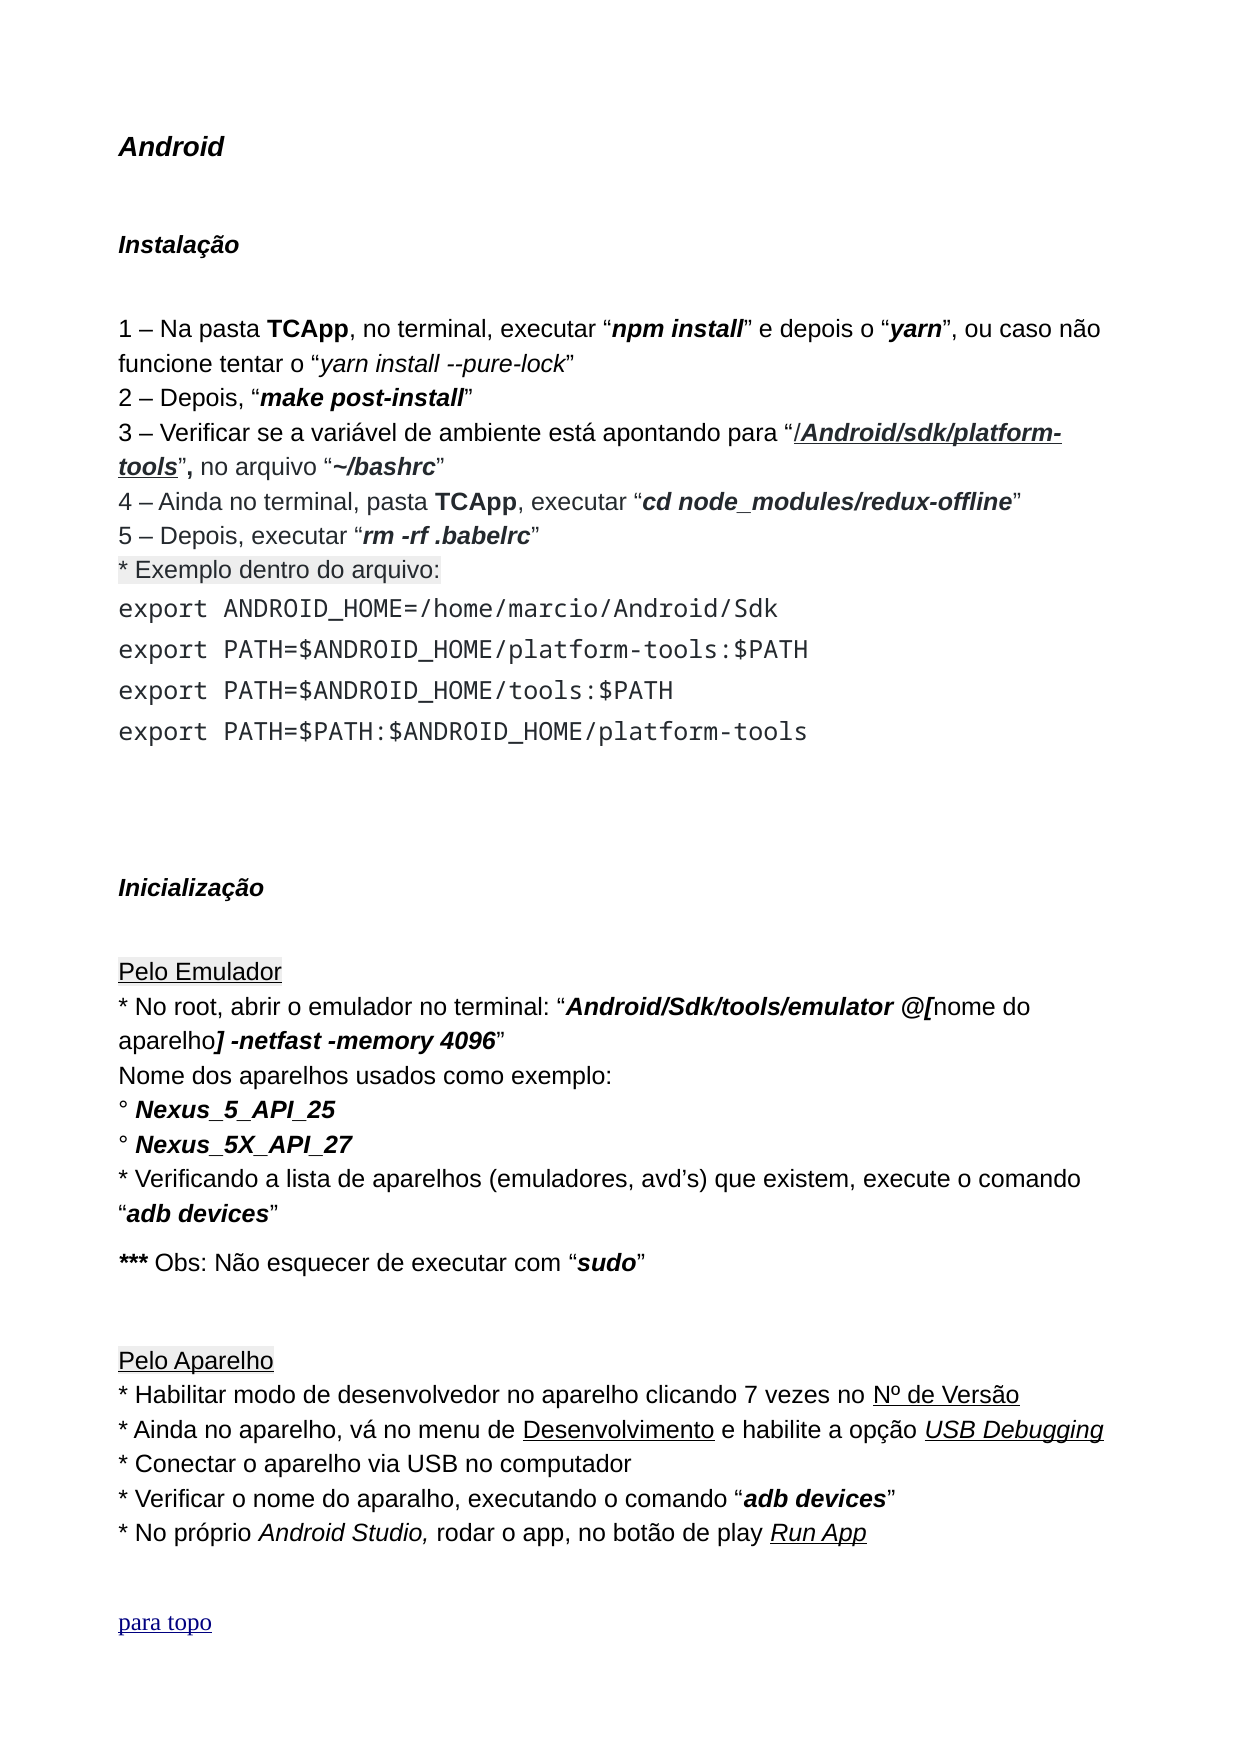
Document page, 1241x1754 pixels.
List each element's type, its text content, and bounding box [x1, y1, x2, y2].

subtitle Instalação [118, 230, 1122, 259]
text Pelo Aparelho * Habilitar modo de desenvolvedor no aparelho clicando 7 vezes no Nº de Versão * Ainda no aparelho, vá no menu de Desenvolvimento e habilite a opção USB Debugging * Conectar o aparelho via USB no computador * Verificar o nome do aparalho, executando o comando “adb devices” * No próprio Android Studio, rodar o app, no botão de play Run App [118, 1346, 1122, 1547]
text Pelo Emulador * No root, abrir o emulador no terminal: “Android/Sdk/tools/emulator @[nome do aparelho] -netfast -memory 4096” Nome dos aparelhos usados como exemplo: ° Nexus_5_API_25 ° Nexus_5X_API_27 * Verificando a lista de aparelhos (emuladores, avd’s) que existem, execute o comando “adb devices” [118, 957, 1122, 1227]
subtitle Inicialização [118, 873, 1122, 902]
subtitle Android [118, 131, 1122, 162]
text *** Obs: Não esquecer de executar com “sudo” [118, 1248, 1122, 1276]
text 1 – Na pasta TCApp, no terminal, executar “npm install” e depois o “yarn”, ou caso não funcione tentar o “yarn install --pure-lock” 2 – Depois, “make post-install” 3 – Verificar se a variável de ambiente está apontando para “/Android/sdk/platform-tools”, no arquivo “~/bashrc” 4 – Ainda no terminal, pasta TCApp, executar “cd node_modules/redux-offline” 5 – Depois, executar “rm -rf .babelrc” * Exemplo dentro do arquivo: export ANDROID_HOME=/home/marcio/Android/Sdk export PATH=$ANDROID_HOME/platform-tools:$PATH export PATH=$ANDROID_HOME/tools:$PATH export PATH=$PATH:$ANDROID_HOME/platform-tools [118, 314, 1122, 748]
